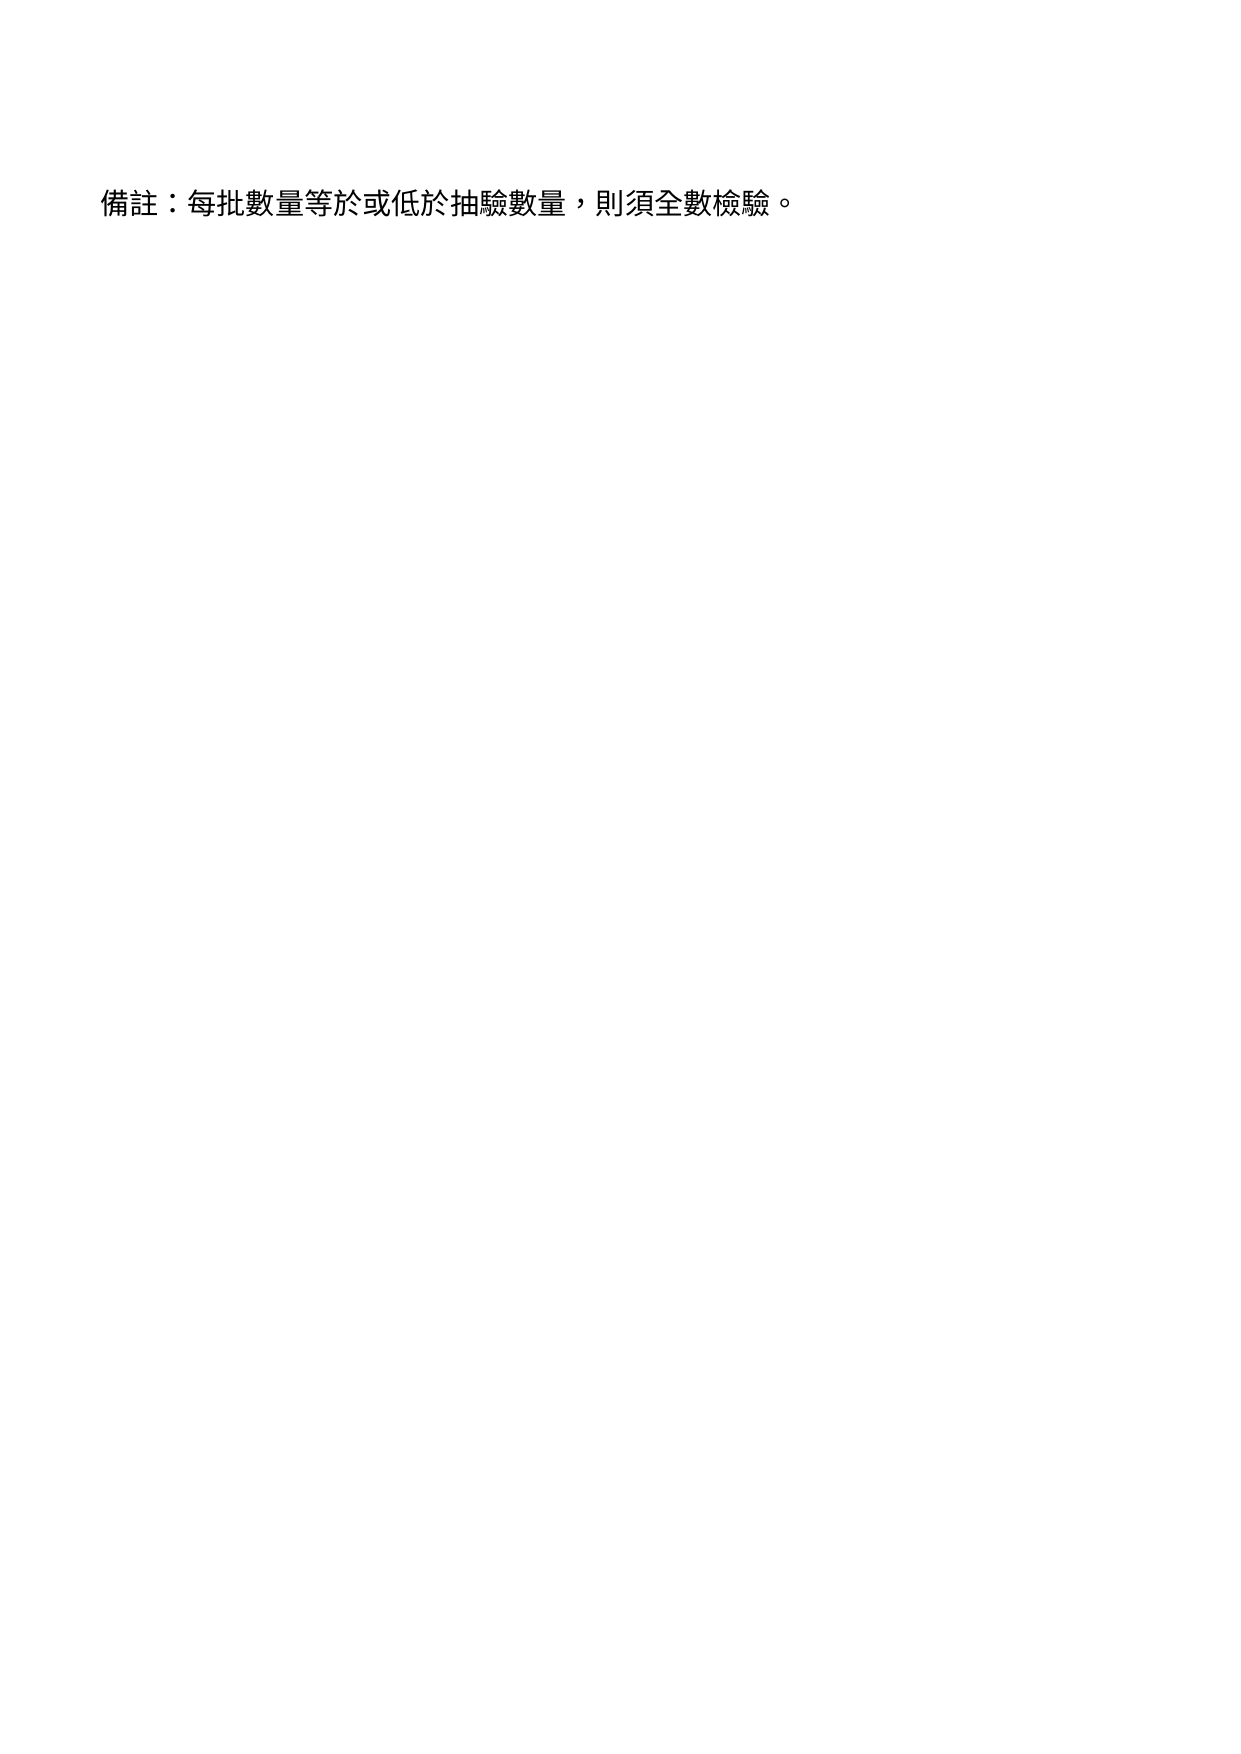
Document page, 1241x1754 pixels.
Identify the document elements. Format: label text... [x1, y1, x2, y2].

text 備註：每批數量等於或低於抽驗數量，則須全數檢驗。 [100, 164, 1162, 239]
